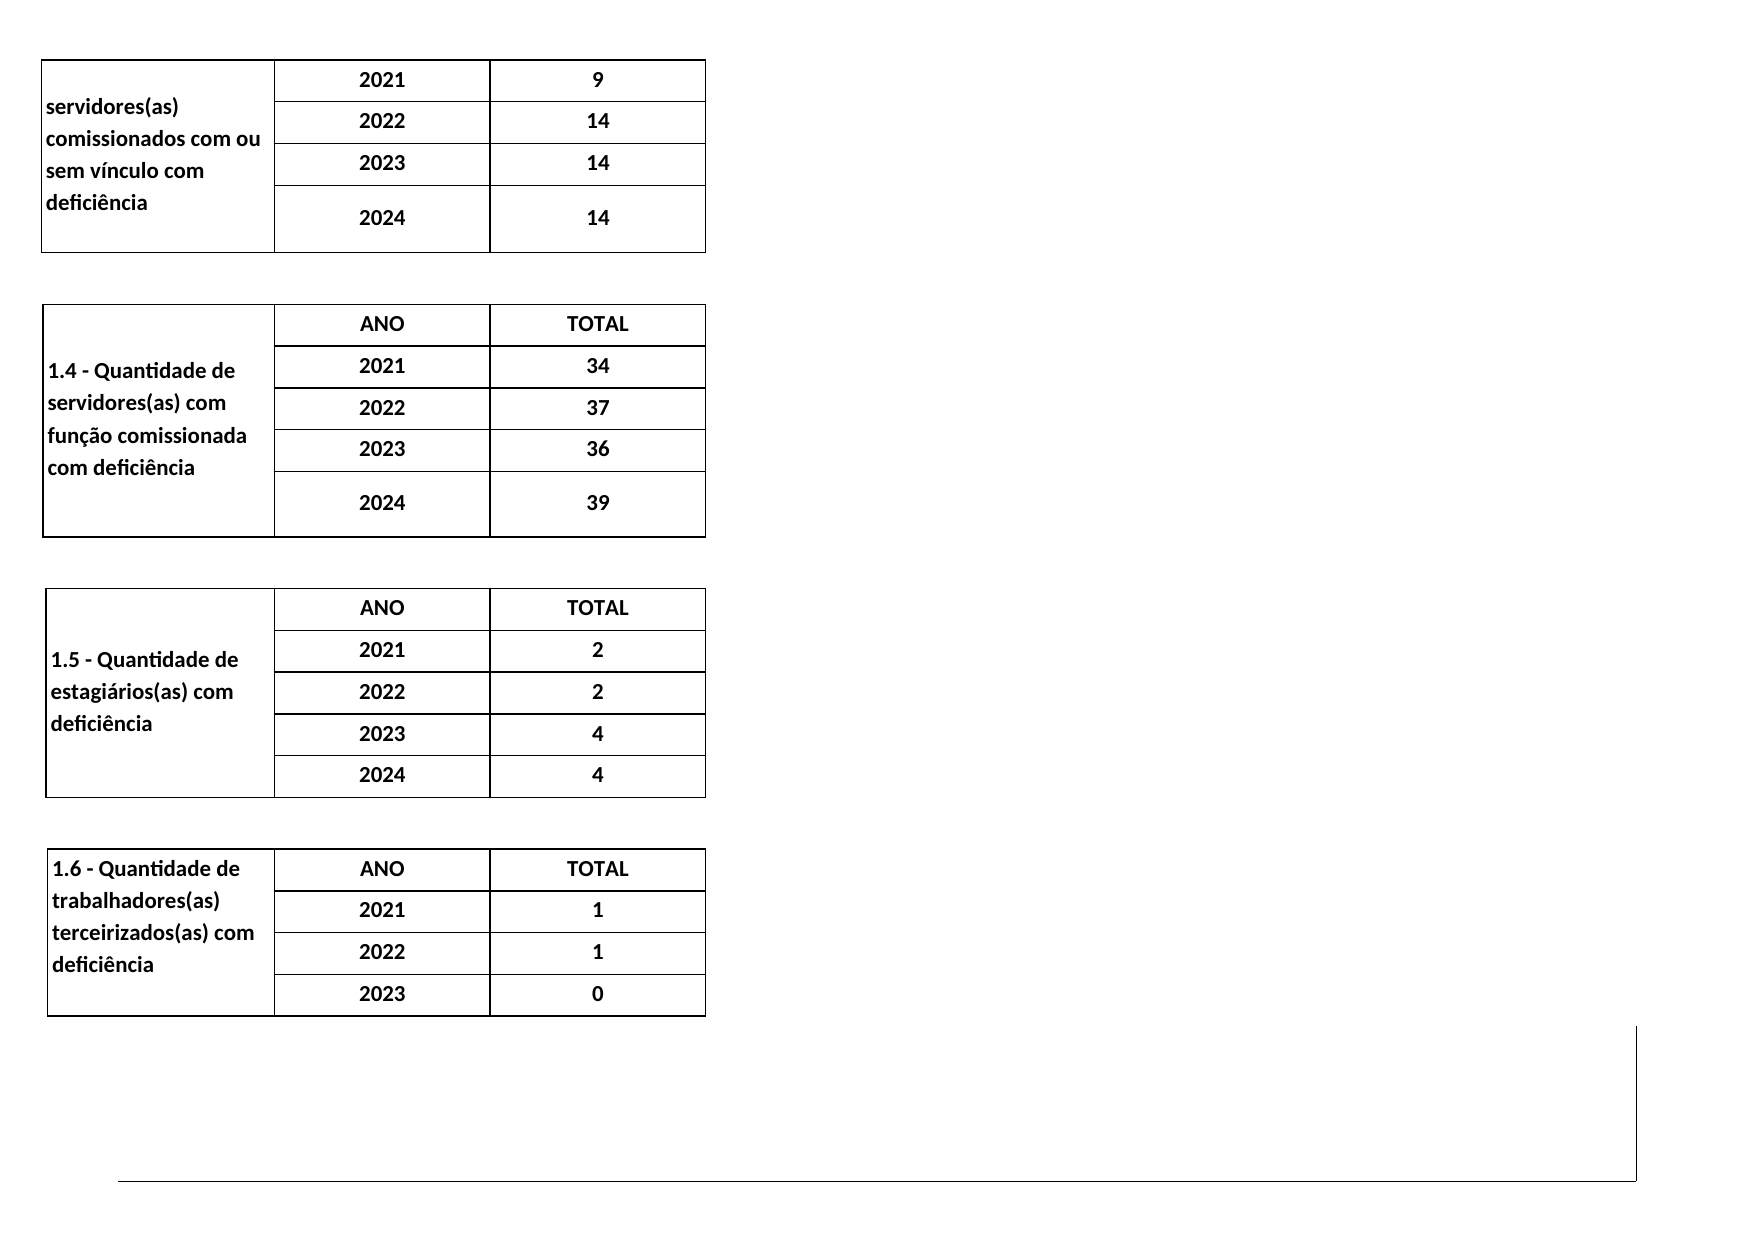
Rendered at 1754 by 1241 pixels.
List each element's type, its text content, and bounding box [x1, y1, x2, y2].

table_cell 4 [491, 715, 705, 755]
table_cell 36 [491, 430, 705, 471]
table_cell 4 [491, 756, 705, 797]
table_cell 1 [491, 933, 705, 973]
table_cell 39 [491, 472, 705, 536]
table_cell 2022 [275, 933, 489, 973]
table_header TOTAL [491, 589, 705, 629]
table_cell 2 [491, 631, 705, 671]
table_cell 14 [491, 102, 705, 142]
table_header 1.5 - Quantidade de estagiários(as) com deficiência [47, 589, 274, 797]
table_cell 2021 [275, 61, 489, 101]
table_cell 2022 [275, 673, 489, 713]
table_cell 9 [491, 61, 705, 101]
table_cell 34 [491, 347, 705, 387]
table_header ANO [275, 589, 489, 629]
table_header servidores(as) comissionados com ou sem vínculo com deficiência [42, 61, 274, 252]
table_cell 2024 [275, 756, 489, 797]
table_cell 2023 [275, 715, 489, 755]
table_cell 0 [491, 975, 705, 1015]
table_cell 37 [491, 389, 705, 429]
table_header ANO [275, 305, 489, 345]
table_cell 2 [491, 673, 705, 713]
table_cell 14 [491, 144, 705, 185]
table_cell 2022 [275, 389, 489, 429]
table_header 1.4 - Quantidade de servidores(as) com função comissionada com deficiência [44, 305, 274, 536]
table_cell 2021 [275, 631, 489, 671]
table_cell 2024 [275, 186, 489, 252]
table_header TOTAL [491, 305, 705, 345]
table_header ANO [275, 850, 489, 890]
table_cell 2023 [275, 430, 489, 471]
table_cell 2023 [275, 975, 489, 1015]
table_cell 1 [491, 892, 705, 932]
table_cell 2022 [275, 102, 489, 142]
table_header TOTAL [491, 850, 705, 890]
table_cell 2024 [275, 472, 489, 536]
table_cell 2023 [275, 144, 489, 185]
table_cell 14 [491, 186, 705, 252]
table_cell 2021 [275, 347, 489, 387]
table_header 1.6 - Quantidade de trabalhadores(as) terceirizados(as) com deficiência [48, 850, 274, 1015]
table_cell 2021 [275, 892, 489, 932]
